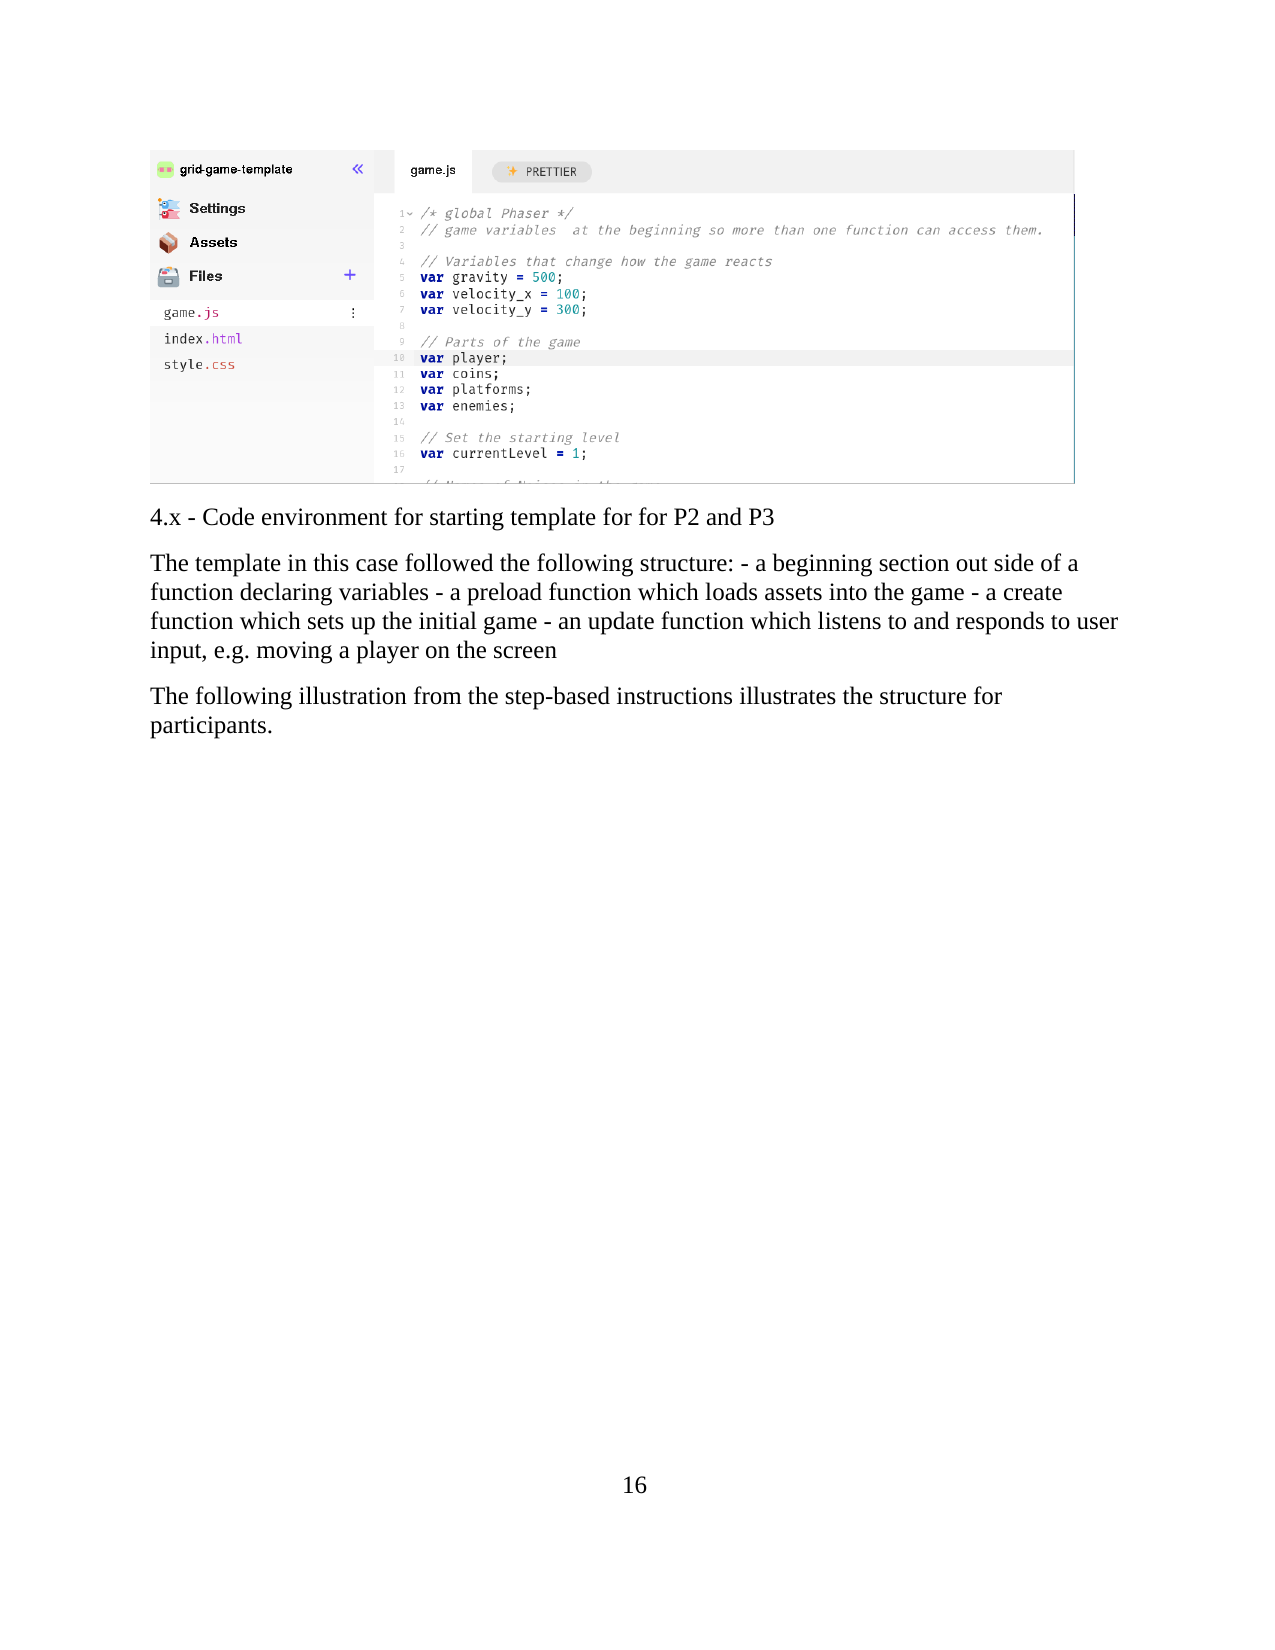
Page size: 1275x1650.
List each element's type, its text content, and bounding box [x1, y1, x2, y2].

text 4.x - Code environment for starting template for for P2 and P3 [150, 502, 1125, 531]
text The template in this case followed the following structure: - a beginning section out side of a function declaring variables - a preload function which loads assets into the game - a create function which sets up the initial game - an update function which listens to and responds to user input, e.g. moving a player on the screen [150, 548, 1125, 663]
picture [150, 150, 1077, 484]
text The following illustration from the step-based instructions illustrates the structure for participants. [150, 681, 1125, 739]
